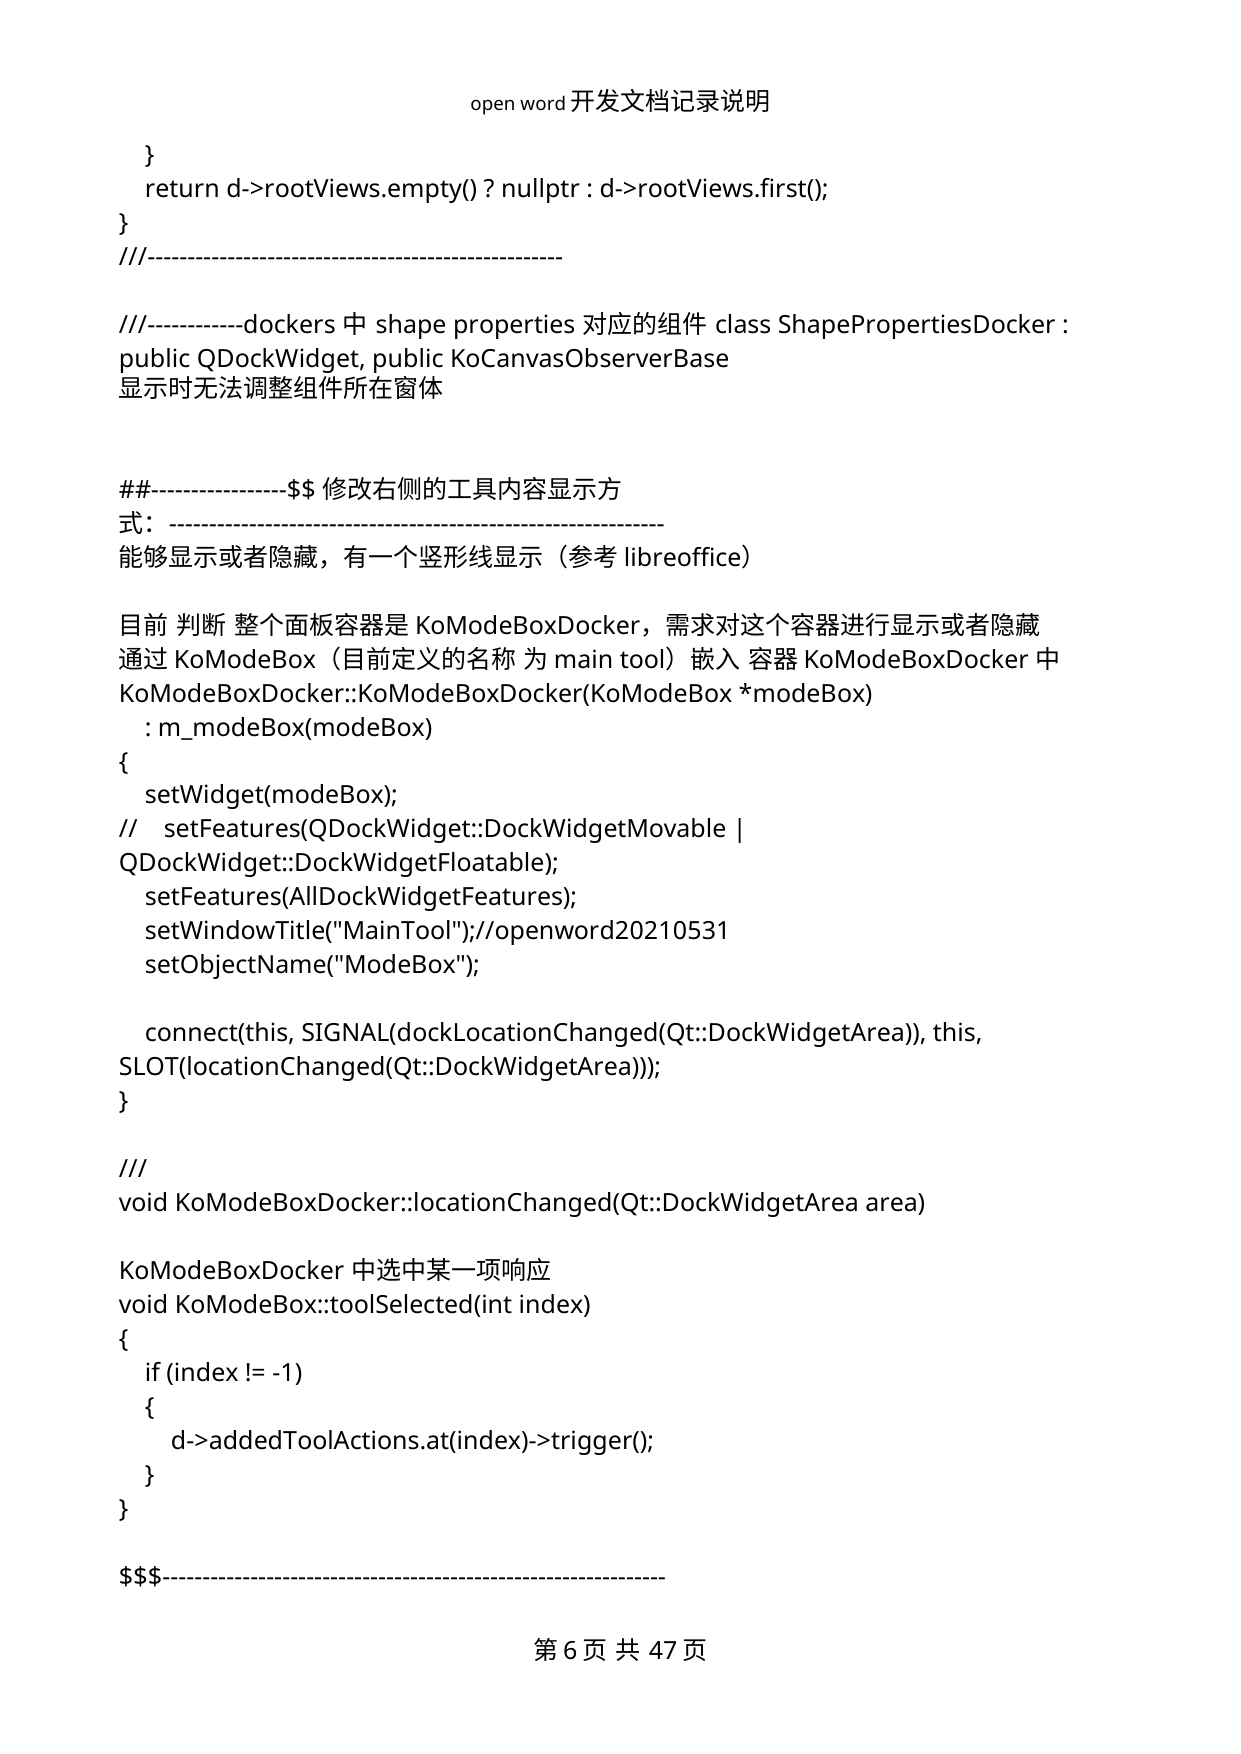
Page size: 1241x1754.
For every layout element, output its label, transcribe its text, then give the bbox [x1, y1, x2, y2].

text { [119, 1321, 1121, 1355]
text ///------------dockers 中 shape properties 对应的组件 class ShapePropertiesDocker : public QDockWidget, public KoCanvasObserverBase [119, 307, 1121, 375]
text KoModeBoxDocker::KoModeBoxDocker(KoModeBox *modeBox) [119, 676, 1121, 709]
text // setFeatures(QDockWidget::DockWidgetMovable | QDockWidget::DockWidgetFloatable); [119, 811, 1121, 879]
text ///---------------------------------------------------- [119, 239, 1121, 273]
text 显示时无法调整组件所在窗体 [119, 375, 1121, 404]
text 通过KoModeBox（目前定义的名称 为main tool）嵌入 容器KoModeBoxDocker 中 [119, 642, 1121, 676]
text { [119, 1389, 1121, 1423]
text void KoModeBoxDocker::locationChanged(Qt::DockWidgetArea area) [119, 1185, 1121, 1219]
text setFeatures(AllDockWidgetFeatures); [119, 879, 1121, 913]
text } [119, 137, 1121, 171]
text return d->rootViews.empty() ? nullptr : d->rootViews.first(); [119, 171, 1121, 205]
text } [119, 1457, 1121, 1491]
text if (index != -1) [119, 1355, 1121, 1389]
text d->addedToolActions.at(index)->trigger(); [119, 1423, 1121, 1457]
text } [119, 1083, 1121, 1117]
text 能够显示或者隐藏，有一个竖形线显示（参考libreoffice） [119, 540, 1121, 574]
text void KoModeBox::toolSelected(int index) [119, 1287, 1121, 1321]
text { [119, 743, 1121, 777]
text $$$--------------------------------------------------------------- [119, 1558, 1121, 1592]
text } [119, 205, 1121, 239]
text 目前 判断 整个面板容器是KoModeBoxDocker，需求对这个容器进行显示或者隐藏 [119, 608, 1121, 642]
text setWidget(modeBox); [119, 777, 1121, 811]
text KoModeBoxDocker 中选中某一项响应 [119, 1253, 1121, 1287]
text connect(this, SIGNAL(dockLocationChanged(Qt::DockWidgetArea)), this, SLOT(locationChanged(Qt::DockWidgetArea))); [119, 1015, 1121, 1083]
text setWindowTitle("MainTool");//openword20210531 [119, 913, 1121, 947]
text ##-----------------$$ 修改右侧的工具内容显示方式：-------------------------------------------------------------- [119, 472, 1121, 540]
text } [119, 1491, 1121, 1524]
text : m_modeBox(modeBox) [119, 709, 1121, 743]
text setObjectName("ModeBox"); [119, 947, 1121, 981]
text /// [119, 1151, 1121, 1185]
